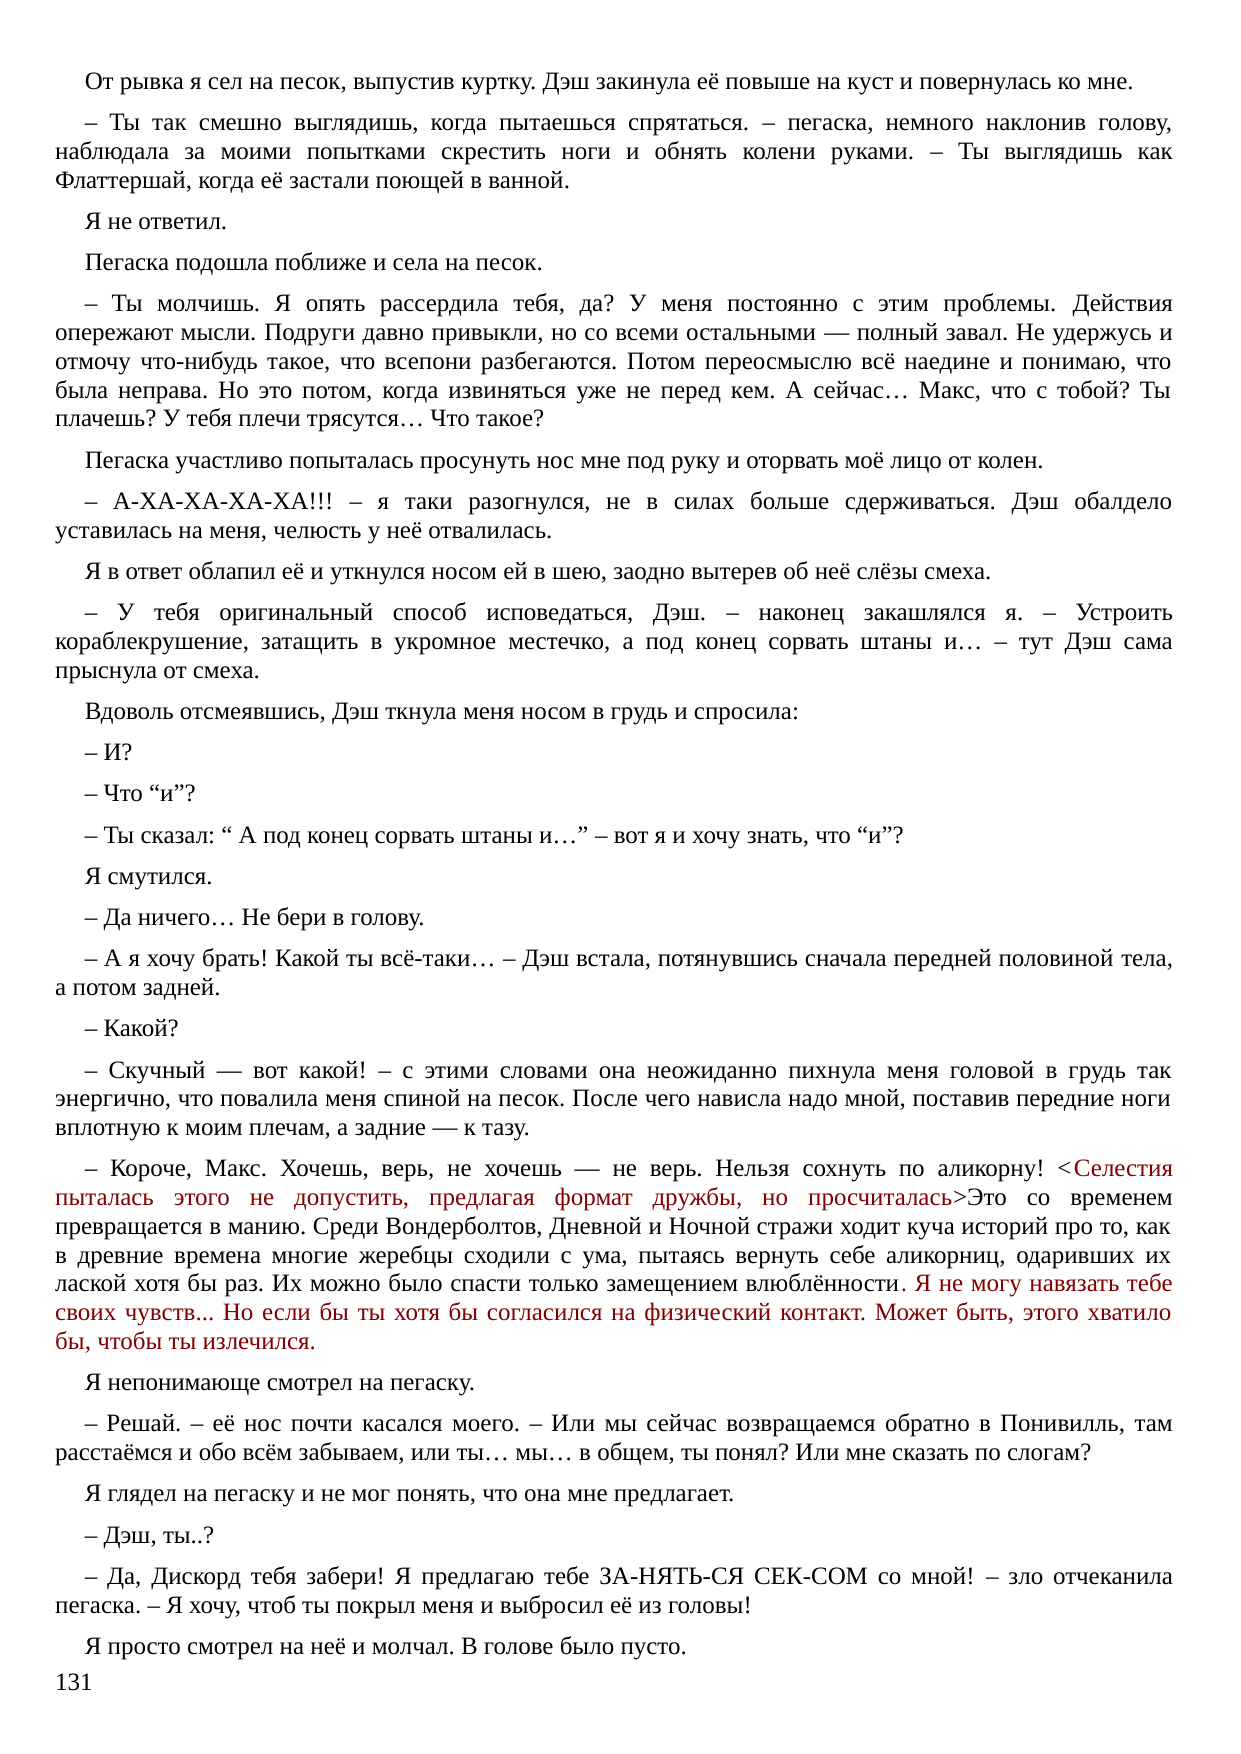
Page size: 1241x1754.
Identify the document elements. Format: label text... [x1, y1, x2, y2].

text – Дэш, ты..? [55, 1520, 1173, 1548]
text Я смутился. [55, 861, 1173, 890]
text Пегаска подошла поближе и села на песок. [55, 247, 1173, 276]
text От рывка я сел на песок, выпустив куртку. Дэш закинула её повыше на куст и повернулась ко мне. [55, 66, 1173, 95]
text Пегаска участливо попыталась просунуть нос мне под руку и оторвать моё лицо от колен. [55, 445, 1173, 473]
text Я просто смотрел на неё и молчал. В голове было пусто. [55, 1631, 1173, 1660]
text – Ты сказал: “ А под конец сорвать штаны и…” – вот я и хочу знать, что “и”? [55, 820, 1173, 848]
text Вдоволь отсмеявшись, Дэш ткнула меня носом в грудь и спросила: [55, 696, 1173, 725]
text Я не ответил. [55, 206, 1173, 235]
text – Скучный — вот какой! – с этими словами она неожиданно пихнула меня головой в грудь так энергично, что повалила меня спиной на песок. После чего нависла надо мной, поставив передние ноги вплотную к моим плечам, а задние — к тазу. [55, 1055, 1173, 1141]
text Я непонимающе смотрел на пегаску. [55, 1367, 1173, 1396]
text – У тебя оригинальный способ исповедаться, Дэш. – наконец закашлялся я. – Устроить кораблекрушение, затащить в укромное местечко, а под конец сорвать штаны и… – тут Дэш сама прыснула от смеха. [55, 597, 1173, 683]
text – А-ХА-ХА-ХА-ХА!!! – я таки разогнулся, не в силах больше сдерживаться. Дэш обалдело уставилась на меня, челюсть у неё отвалилась. [55, 486, 1173, 543]
text – Ты молчишь. Я опять рассердила тебя, да? У меня постоянно с этим проблемы. Действия опережают мысли. Подруги давно привыкли, но со всеми остальными — полный завал. Не удержусь и отмочу что-нибудь такое, что всепони разбегаются. Потом переосмыслю всё наедине и понимаю, что была неправа. Но это потом, когда извиняться уже не перед кем. А сейчас… Макс, что с тобой? Ты плачешь? У тебя плечи трясутся… Что такое? [55, 288, 1173, 432]
text – А я хочу брать! Какой ты всё-таки… – Дэш встала, потянувшись сначала передней половиной тела, а потом задней. [55, 943, 1173, 1001]
text – Какой? [55, 1013, 1173, 1042]
text – Что “и”? [55, 778, 1173, 807]
text – И? [55, 737, 1173, 766]
text Я глядел на пегаску и не мог понять, что она мне предлагает. [55, 1478, 1173, 1507]
text Я в ответ облапил её и уткнулся носом ей в шею, заодно вытерев об неё слёзы смеха. [55, 556, 1173, 585]
text – Решай. – её нос почти касался моего. – Или мы сейчас возвращаемся обратно в Понивилль, там расстаёмся и обо всём забываем, или ты… мы… в общем, ты понял? Или мне сказать по слогам? [55, 1408, 1173, 1466]
text – Да ничего… Не бери в голову. [55, 902, 1173, 931]
text – Да, Дискорд тебя забери! Я предлагаю тебе ЗА-НЯТЬ-СЯ СЕК-СОМ со мной! – зло отчеканила пегаска. – Я хочу, чтоб ты покрыл меня и выбросил её из головы! [55, 1561, 1173, 1618]
text – Ты так смешно выглядишь, когда пытаешься спрятаться. – пегаска, немного наклонив голову, наблюдала за моими попытками скрестить ноги и обнять колени руками. – Ты выглядишь как Флаттершай, когда её застали поющей в ванной. [55, 107, 1173, 193]
text – Короче, Макс. Хочешь, верь, не хочешь — не верь. Нельзя сохнуть по аликорну! <Селестия пыталась этого не допустить, предлагая формат дружбы, но просчиталась>Это со временем превращается в манию. Среди Вондерболтов, Дневной и Ночной стражи ходит куча историй про то, как в древние времена многие жеребцы сходили с ума, пытаясь вернуть себе аликорниц, одаривших их лаской хотя бы раз. Их можно было спасти только замещением влюблённости. Я не могу навязать тебе своих чувств... Но если бы ты хотя бы согласился на физический контакт. Может быть, этого хватило бы, чтобы ты излечился. [55, 1153, 1173, 1355]
